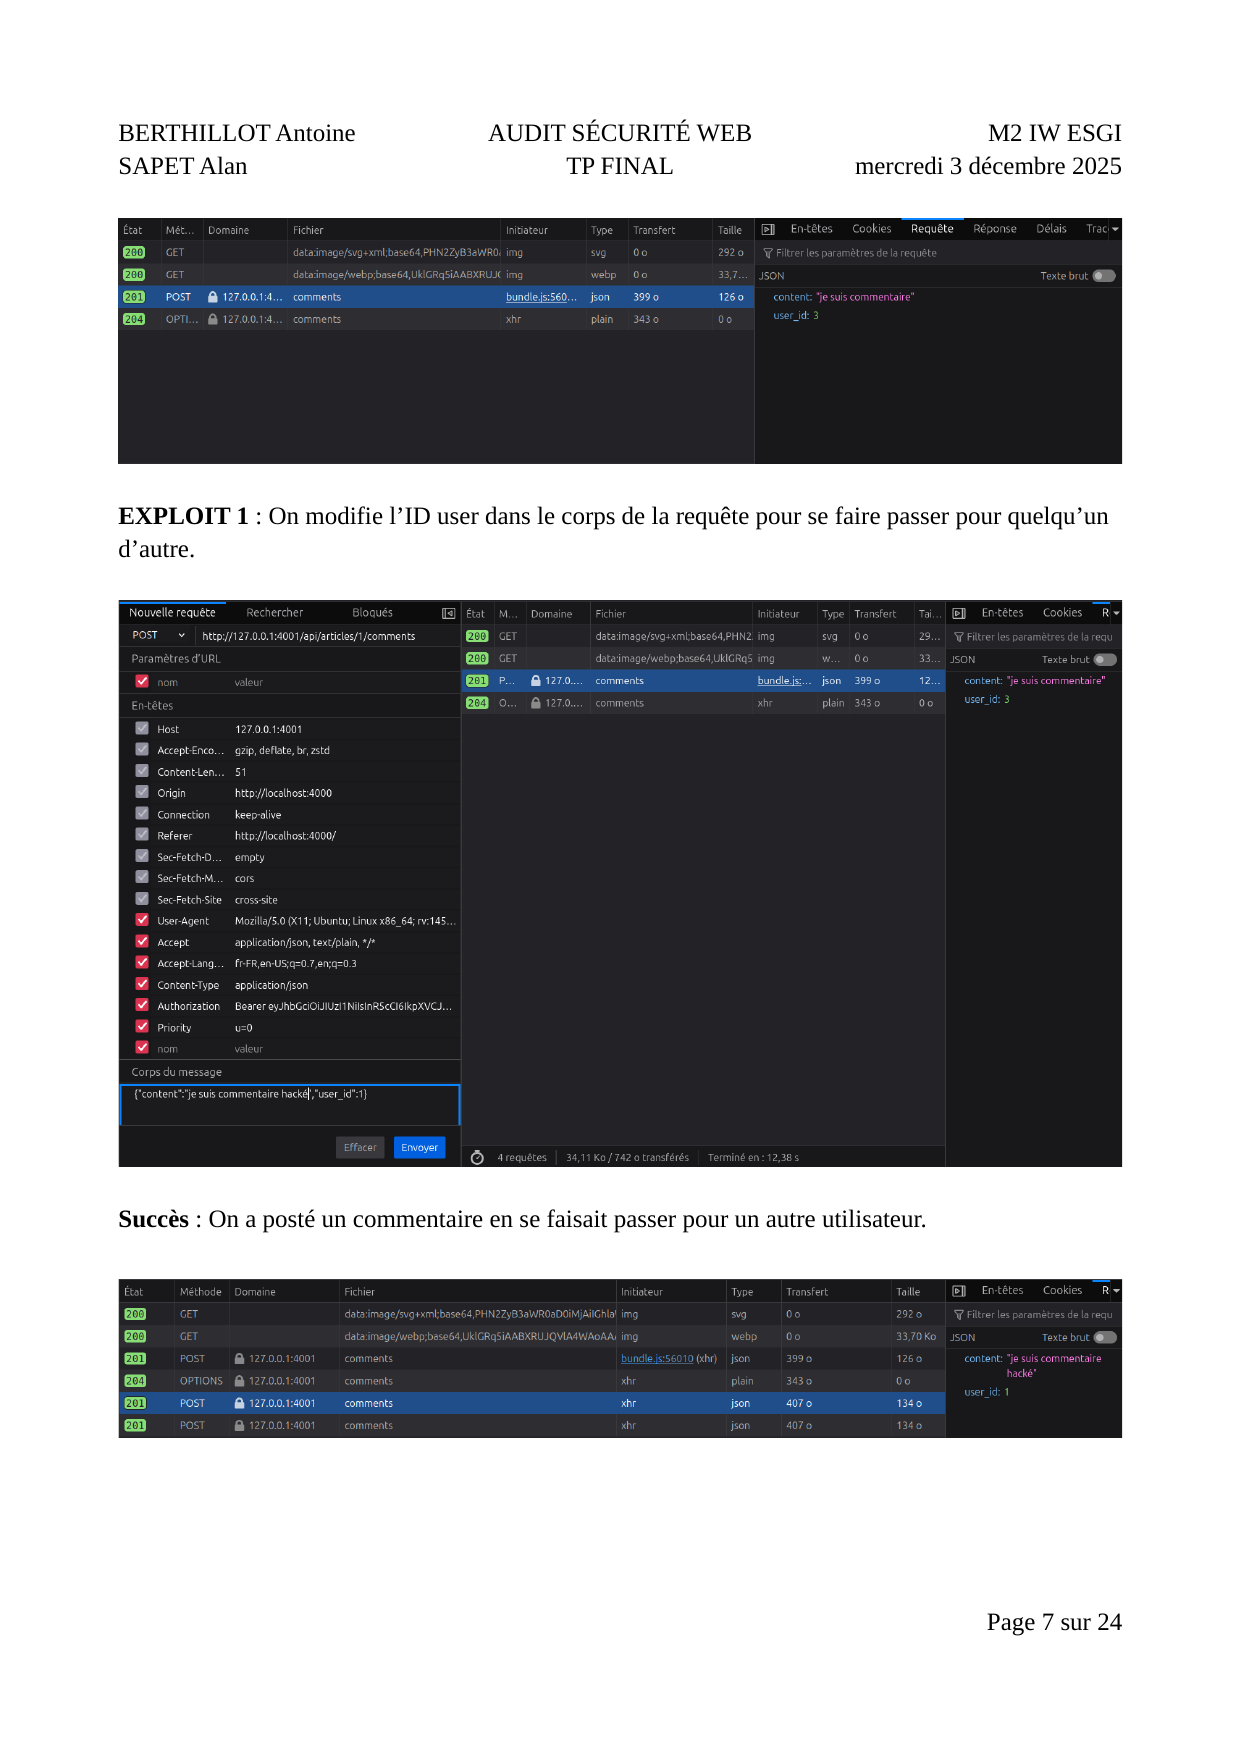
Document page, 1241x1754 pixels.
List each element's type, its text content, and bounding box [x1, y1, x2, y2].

picture [118, 600, 1123, 1167]
picture [118, 1279, 1123, 1438]
text Succès : On a posté un commentaire en se faisait passer pour un autre utilisateur. [118, 1204, 1122, 1233]
text EXPLOIT 1 : On modifie l’ID user dans le corps de la requête pour se faire passer pour quelqu’un d’autre. [118, 501, 1122, 563]
picture [118, 218, 1123, 464]
